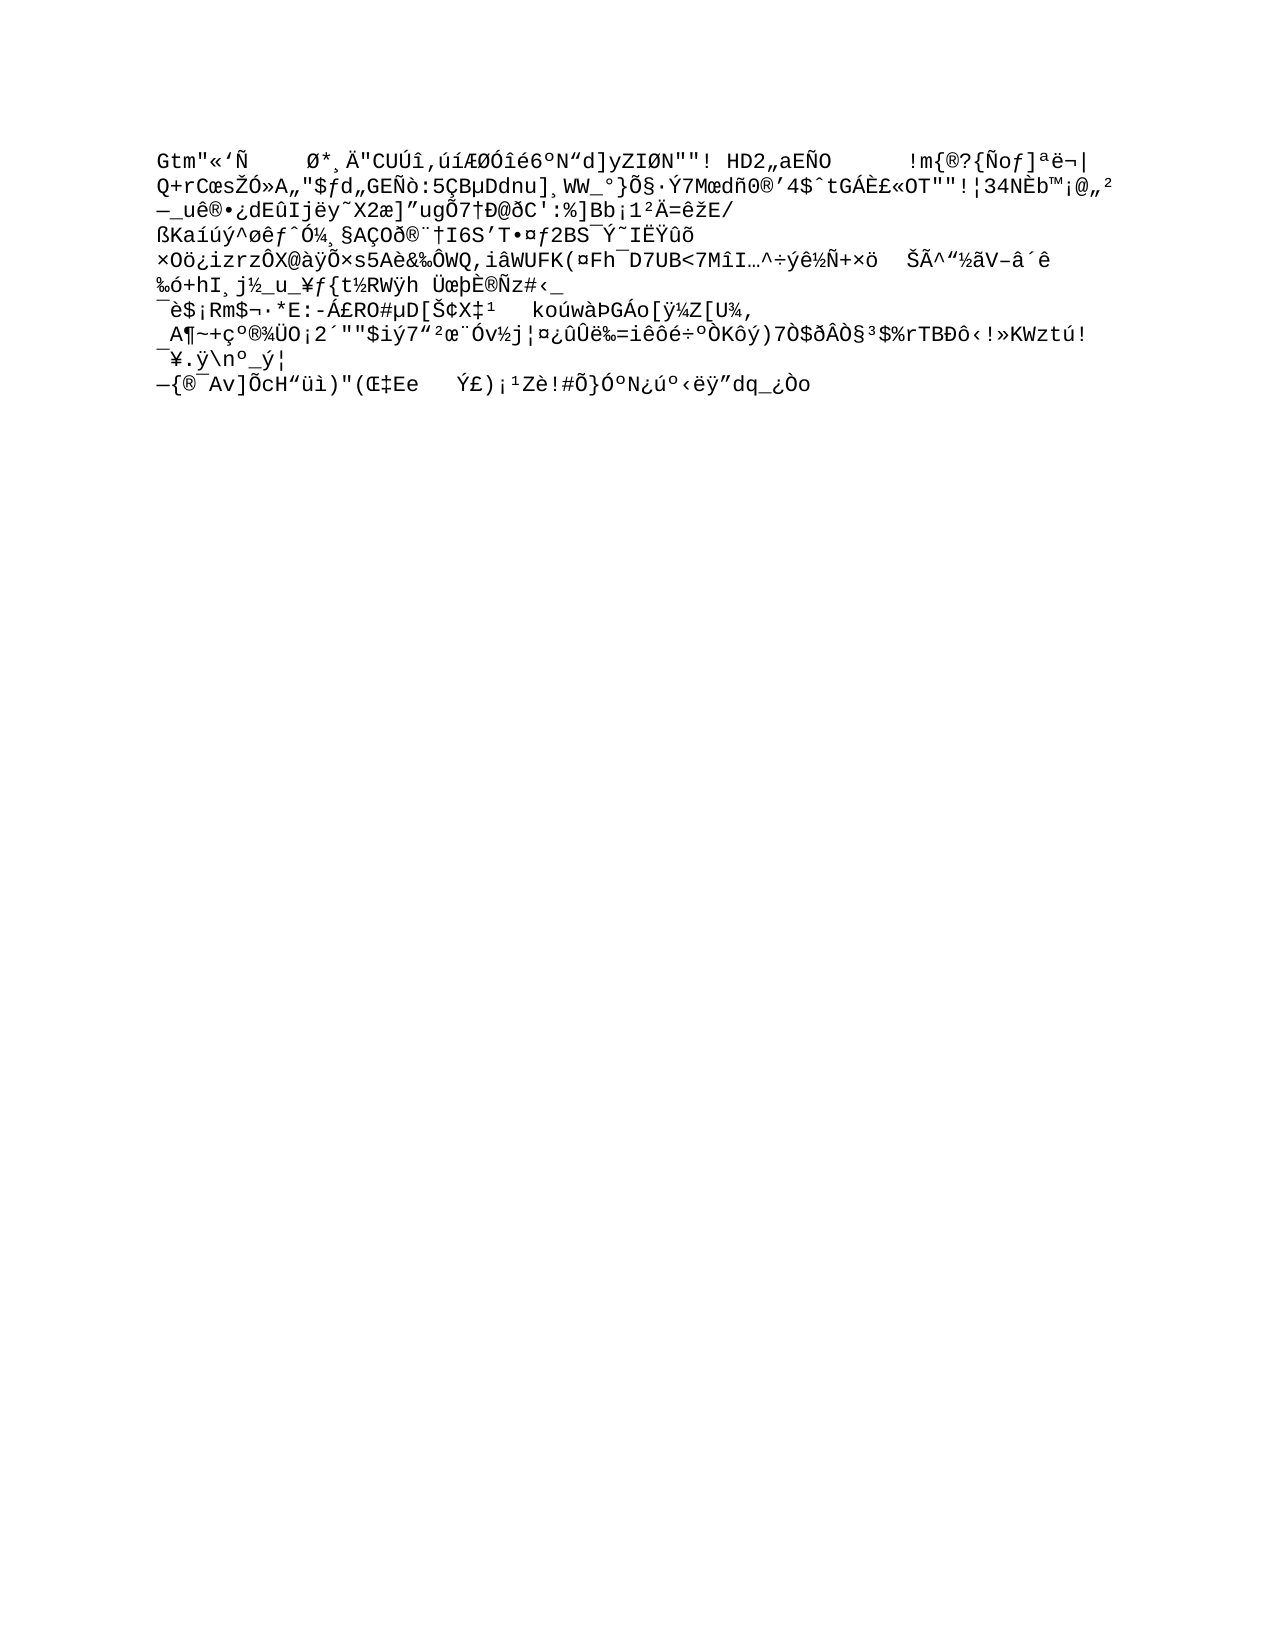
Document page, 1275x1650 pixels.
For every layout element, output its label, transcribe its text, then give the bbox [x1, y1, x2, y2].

text Gtm"«‘Ñ Ø*¸Ä"CUÚî‚úíÆØÓîé6ºN“d]yZIØN""! HD2„aEÑO !m{®?{Ñoƒ]ªë¬|Q+rCœsŽÓ»A„"$ƒd„GEÑò:5ÇBµDdnu]¸WW_°}Õ§·Ý7Mœdñ0®’4$ˆtGÁÈ£«OT""!¦34NÈb™¡@„²—_uê®•¿dEûIjë­y˜X2æ]”ugÕ7†Ð@ðC':%]Bb¡1²Ä=êžE/ßKaíúý^øêƒˆÓ¼¸§AÇOð®¨†I6S’T•¤ƒ2BS¯Ý˜IËŸûõ ×Oö¿izrzÔX@àÿÕ×s5Aè&‰ÔWQ,iâWUFK(¤Fh¯D7UB<7MîI…^÷ýê½Ñ+×ö ŠÃ^“½ãV–â´ê‰ó+hI¸j½_u_¥ƒ{t½RWÿh ÜœþÈ®Ñz#‹_ ¯è$¡Rm$¬·*E:-Á£RO#µD[Š¢X‡¹ koúwàÞGÁo[ÿ¼Z[U¾‚ A¶~+çº®¾ÜO¡2´""$iý7“²œ¨Óv½j¦¤¿ûÛë‰=iêôé÷ºÒKôý)7Ò$ðÂÒ§³$%rTBÐô‹­!»KWztú!¯¥.ÿ\nº_ý¦ [156, 150, 1118, 373]
text —{®¯Av]ÕcH“üì)"(Œ‡Ee Ý£)¡¹Zè!#Õ}ÓºN¿úº‹ë­ÿ”dq_¿Òo [156, 373, 1118, 398]
